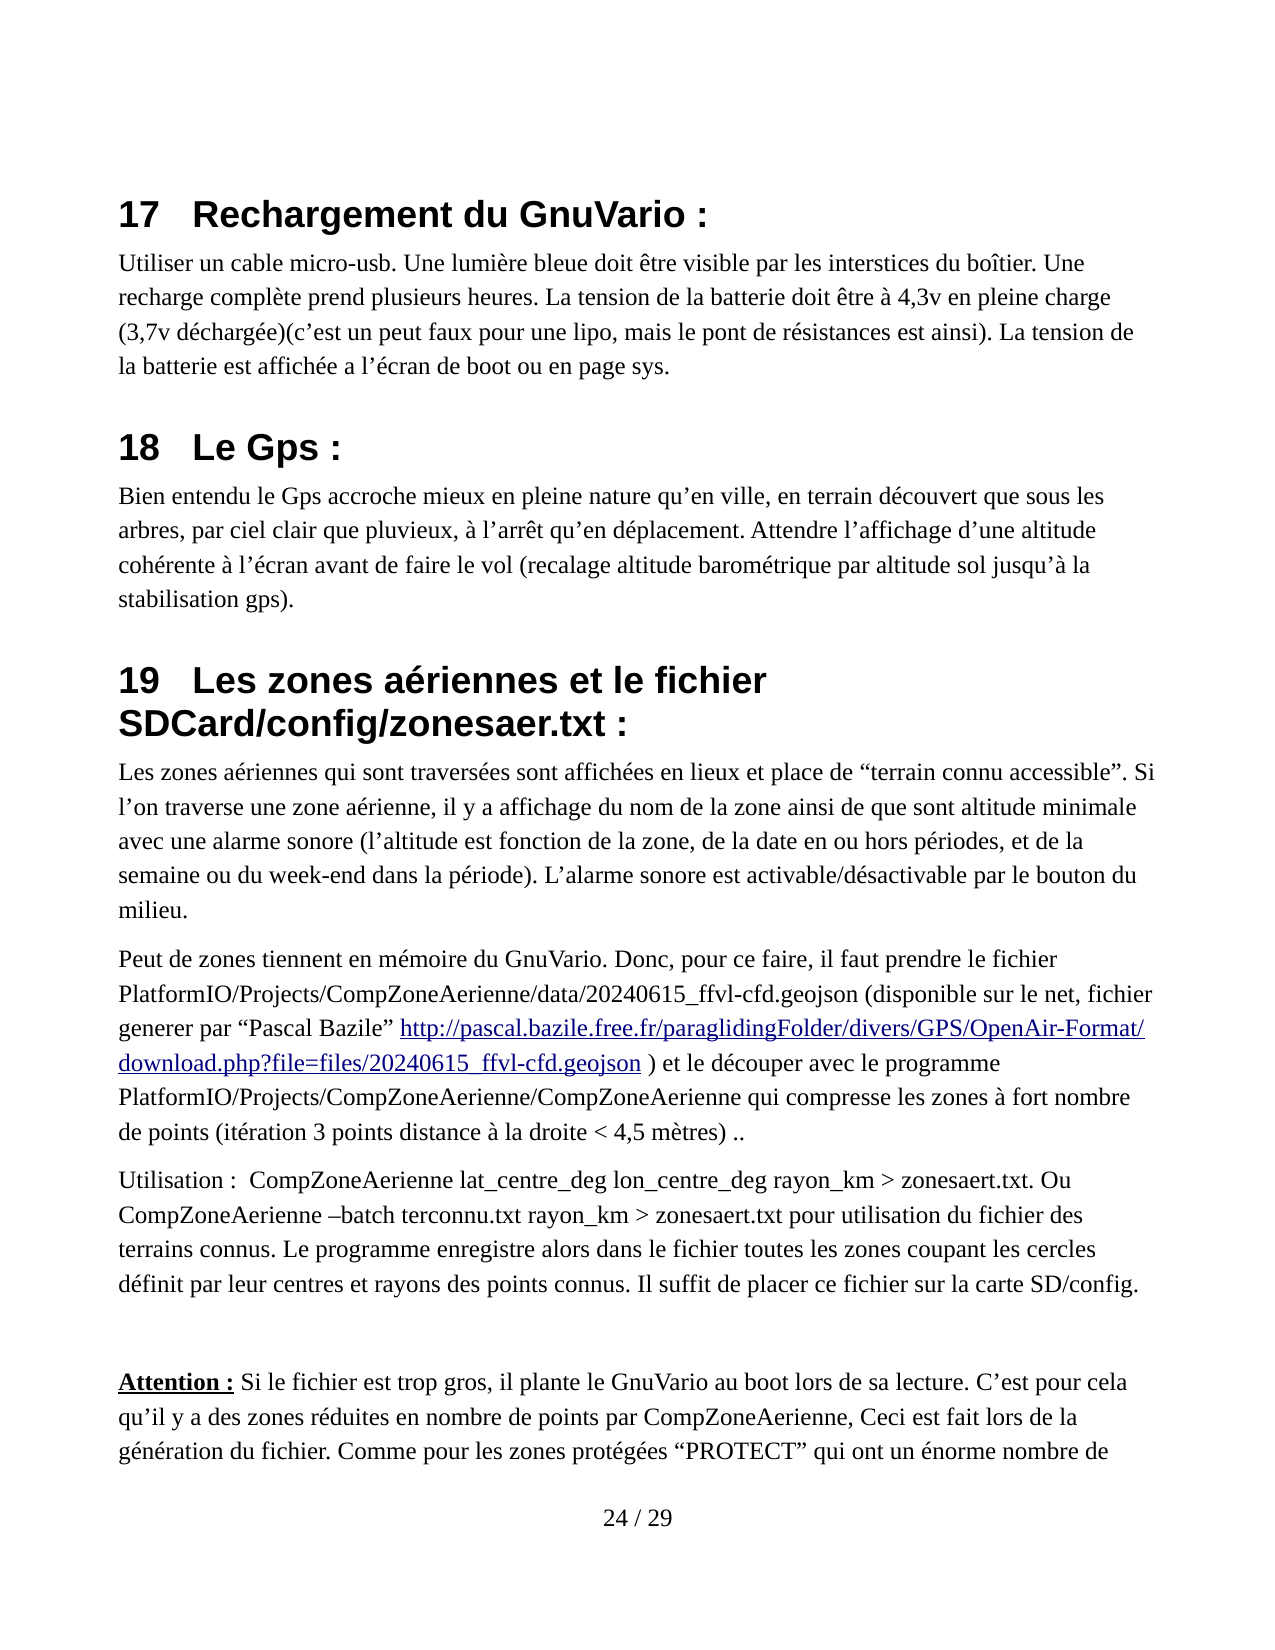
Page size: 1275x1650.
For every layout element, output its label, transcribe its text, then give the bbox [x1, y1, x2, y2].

text Bien entendu le Gps accroche mieux en pleine nature qu’en ville, en terrain découvert que sous les arbres, par ciel clair que pluvieux, à l’arrêt qu’en déplacement. Attendre l’affichage d’une altitude cohérente à l’écran avant de faire le vol (recalage altitude barométrique par altitude sol jusqu’à la stabilisation gps). [118, 481, 1157, 613]
text Peut de zones tiennent en mémoire du GnuVario. Donc, pour ce faire, il faut prendre le fichier PlatformIO/Projects/CompZoneAerienne/data/20240615_ffvl-cfd.geojson (disponible sur le net, fichier generer par “Pascal Bazile” http://pascal.bazile.free.fr/paraglidingFolder/divers/GPS/OpenAir-Format/download.php?file=files/20240615_ffvl-cfd.geojson ) et le découper avec le programme PlatformIO/Projects/CompZoneAerienne/CompZoneAerienne qui compresse les zones à fort nombre de points (itération 3 points distance à la droite < 4,5 mètres) .. [118, 944, 1157, 1145]
subtitle Les zones aériennes et le fichier SDCard/config/zonesaer.txt : [118, 658, 1157, 745]
subtitle Rechargement du GnuVario : [118, 192, 1157, 235]
subtitle Le Gps : [118, 425, 1157, 468]
text Utiliser un cable micro-usb. Une lumière bleue doit être visible par les interstices du boîtier. Une recharge complète prend plusieurs heures. La tension de la batterie doit être à 4,3v en pleine charge (3,7v déchargée)(c’est un peut faux pour une lipo, mais le pont de résistances est ainsi). La tension de la batterie est affichée a l’écran de boot ou en page sys. [118, 248, 1157, 380]
text Les zones aériennes qui sont traversées sont affichées en lieux et place de “terrain connu accessible”. Si l’on traverse une zone aérienne, il y a affichage du nom de la zone ainsi de que sont altitude minimale avec une alarme sonore (l’altitude est fonction de la zone, de la date en ou hors périodes, et de la semaine ou du week-end dans la période). L’alarme sonore est activable/désactivable par le bouton du milieu. [118, 757, 1157, 924]
text Utilisation : CompZoneAerienne lat_centre_deg lon_centre_deg rayon_km > zonesaert.txt. Ou CompZoneAerienne –batch terconnu.txt rayon_km > zonesaert.txt pour utilisation du fichier des terrains connus. Le programme enregistre alors dans le fichier toutes les zones coupant les cercles définit par leur centres et rayons des points connus. Il suffit de placer ce fichier sur la carte SD/config. [118, 1166, 1157, 1298]
text Attention : Si le fichier est trop gros, il plante le GnuVario au boot lors de sa lecture. C’est pour cela qu’il y a des zones réduites en nombre de points par CompZoneAerienne, Ceci est fait lors de la génération du fichier. Comme pour les zones protégées “PROTECT” qui ont un énorme nombre de [118, 1367, 1157, 1465]
